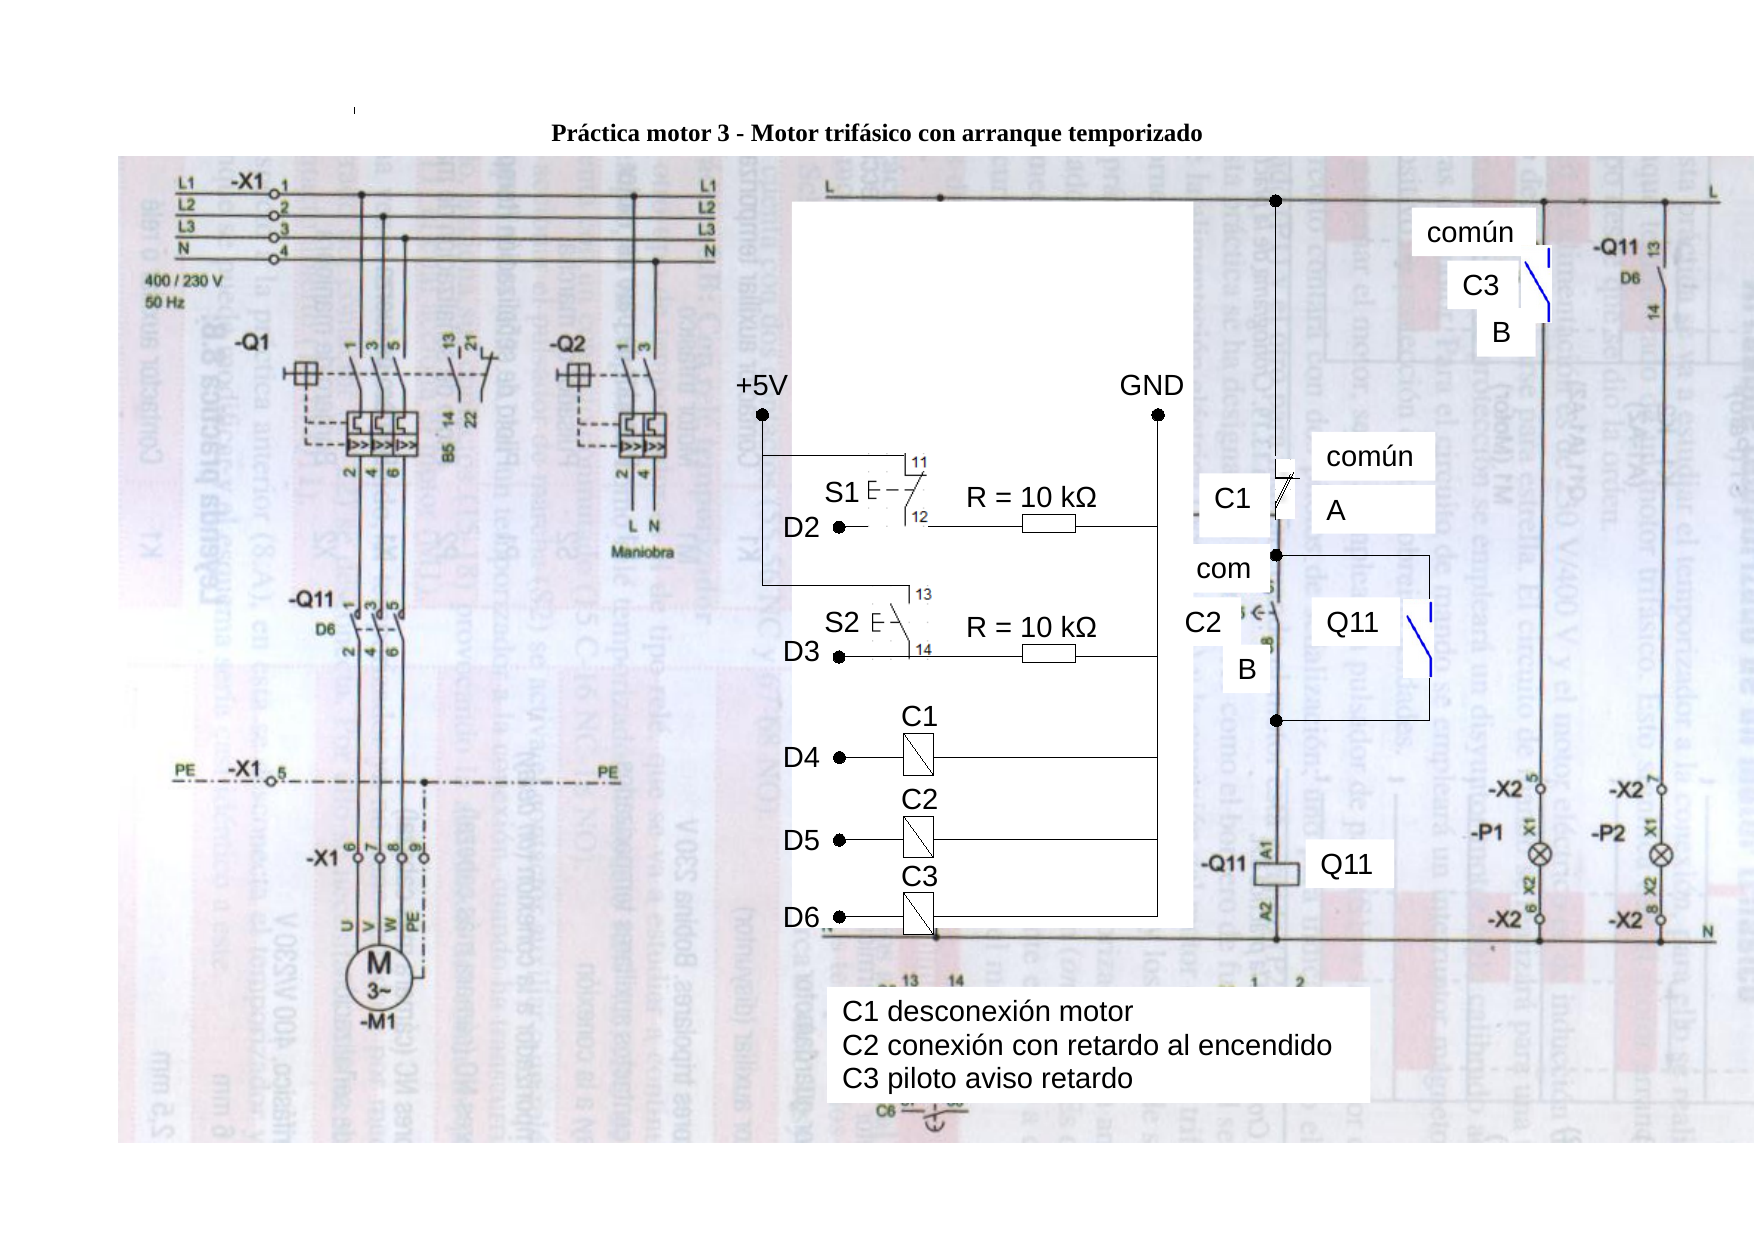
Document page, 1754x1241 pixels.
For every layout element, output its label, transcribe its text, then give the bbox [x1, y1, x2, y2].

text Práctica motor 3 - Motor trifásico con arranque temporizado [118, 118, 1636, 147]
picture [118, 156, 1754, 1143]
